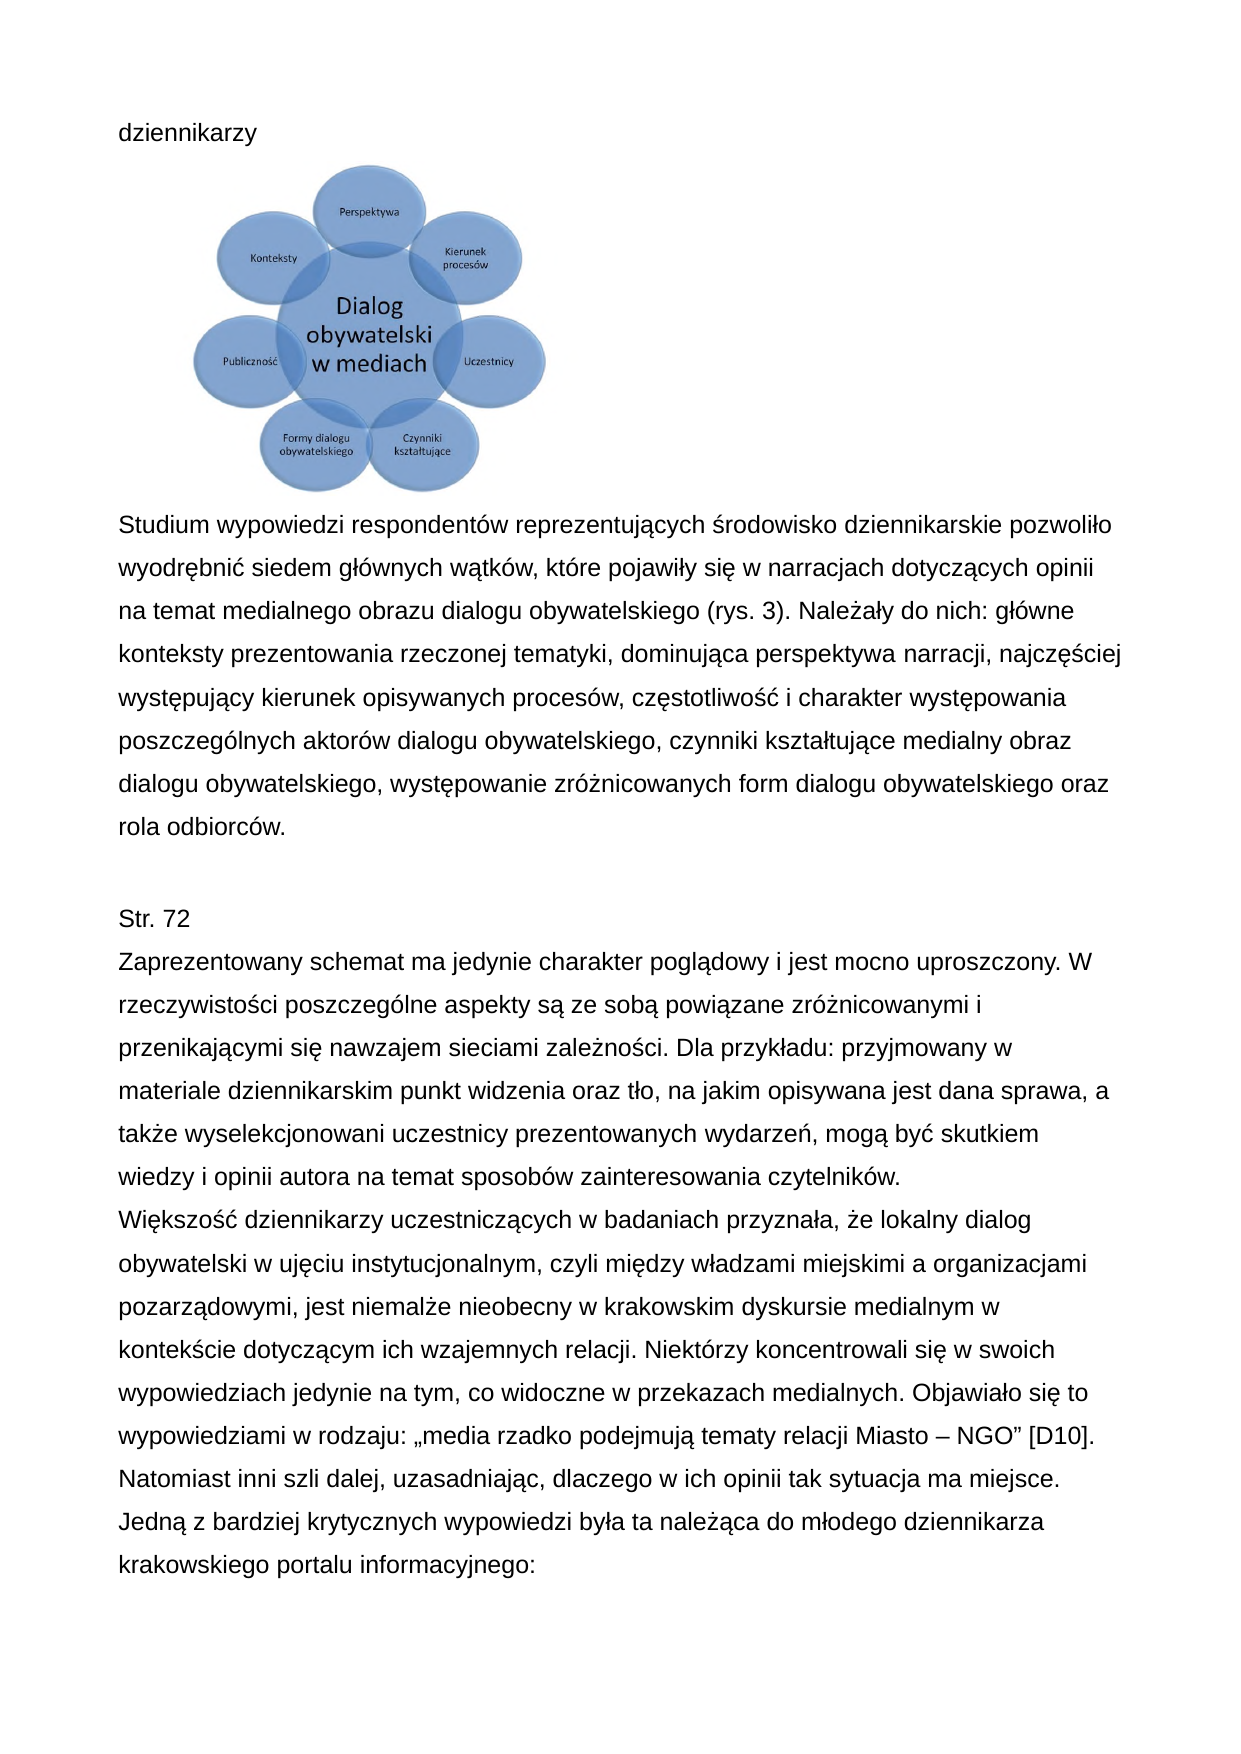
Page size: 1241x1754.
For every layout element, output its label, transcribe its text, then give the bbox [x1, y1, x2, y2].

text Str. 72 [118, 903, 1122, 932]
picture [118, 161, 621, 496]
text dziennikarzy [118, 118, 1122, 147]
text Zaprezentowany schemat ma jedynie charakter poglądowy i jest mocno uproszczony. W rzeczywistości poszczególne aspekty są ze sobą powiązane zróżnicowanymi i przenikającymi się nawzajem sieciami zależności. Dla przykładu: przyjmowany w materiale dziennikarskim punkt widzenia oraz tło, na jakim opisywana jest dana sprawa, a także wyselekcjonowani uczestnicy prezentowanych wydarzeń, mogą być skutkiem wiedzy i opinii autora na temat sposobów zainteresowania czytelników. [118, 947, 1122, 1191]
text Większość dziennikarzy uczestniczących w badaniach przyznała, że lokalny dialog obywatelski w ujęciu instytucjonalnym, czyli między władzami miejskimi a organizacjami pozarządowymi, jest niemalże nieobecny w krakowskim dyskursie medialnym w kontekście dotyczącym ich wzajemnych relacji. Niektórzy koncentrowali się w swoich wypowiedziach jedynie na tym, co widoczne w przekazach medialnych. Objawiało się to wypowiedziami w rodzaju: „media rzadko podejmują tematy relacji Miasto – NGO” [D10]. Natomiast inni szli dalej, uzasadniając, dlaczego w ich opinii tak sytuacja ma miejsce. Jedną z bardziej krytycznych wypowiedzi była ta należąca do młodego dziennikarza krakowskiego portalu informacyjnego: [118, 1205, 1122, 1579]
text Studium wypowiedzi respondentów reprezentujących środowisko dziennikarskie pozwoliło wyodrębnić siedem głównych wątków, które pojawiły się w narracjach dotyczących opinii na temat medialnego obrazu dialogu obywatelskiego (rys. 3). Należały do nich: główne konteksty prezentowania rzeczonej tematyki, dominująca perspektywa narracji, najczęściej występujący kierunek opisywanych procesów, częstotliwość i charakter występowania poszczególnych aktorów dialogu obywatelskiego, czynniki kształtujące medialny obraz dialogu obywatelskiego, występowanie zróżnicowanych form dialogu obywatelskiego oraz rola odbiorców. [118, 510, 1122, 841]
